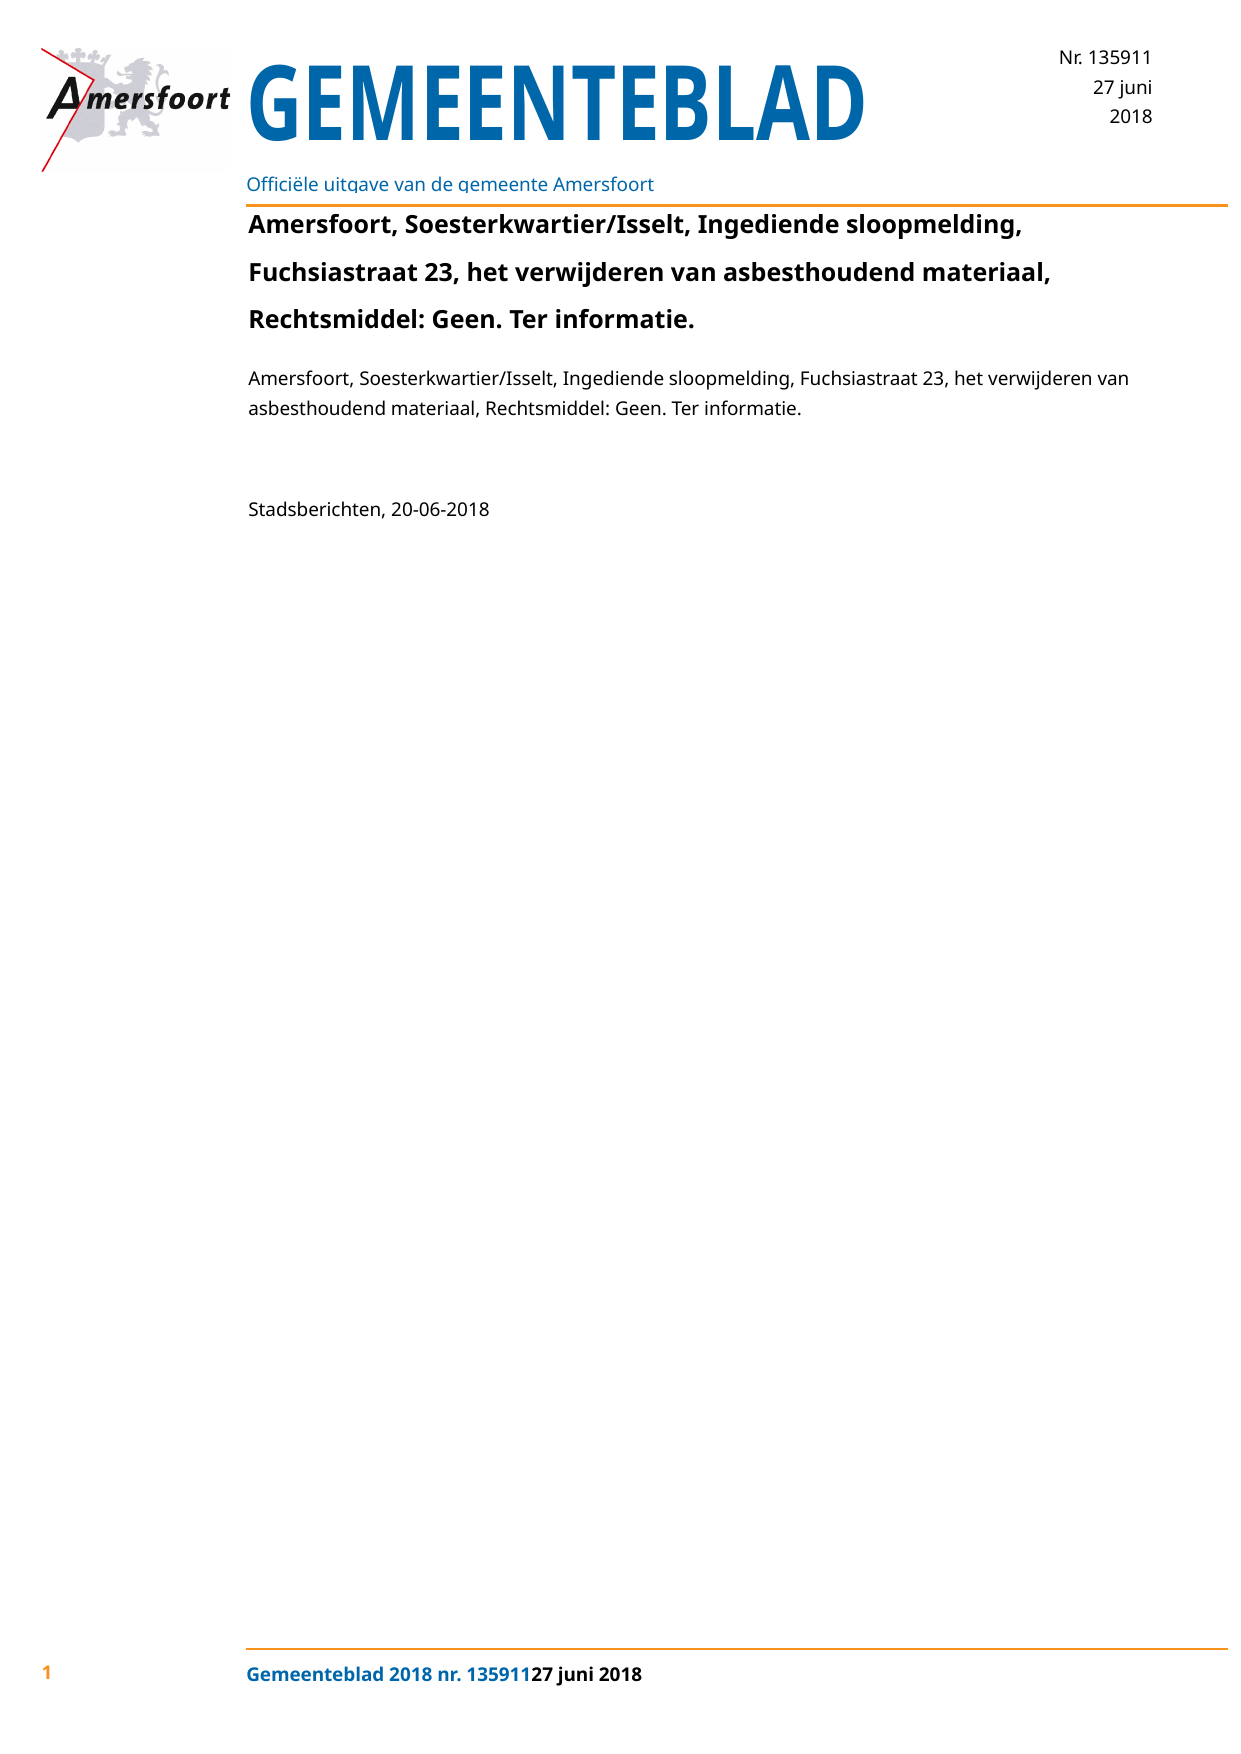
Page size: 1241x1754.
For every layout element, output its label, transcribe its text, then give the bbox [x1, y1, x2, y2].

picture [41, 47, 231, 172]
text Amersfoort, Soesterkwartier/Isselt, Ingediende sloopmelding, Fuchsiastraat 23, het verwijderen van asbesthoudend materiaal, Rechtsmiddel: Geen. Ter informatie. [248, 366, 1152, 421]
text Amersfoort, Soesterkwartier/Isselt, Ingediende sloopmelding, Fuchsiastraat 23, het verwijderen van asbesthoudend materiaal, Rechtsmiddel: Geen. Ter informatie. [248, 207, 1152, 336]
text Stadsberichten, 20-06-2018 [248, 496, 1152, 522]
